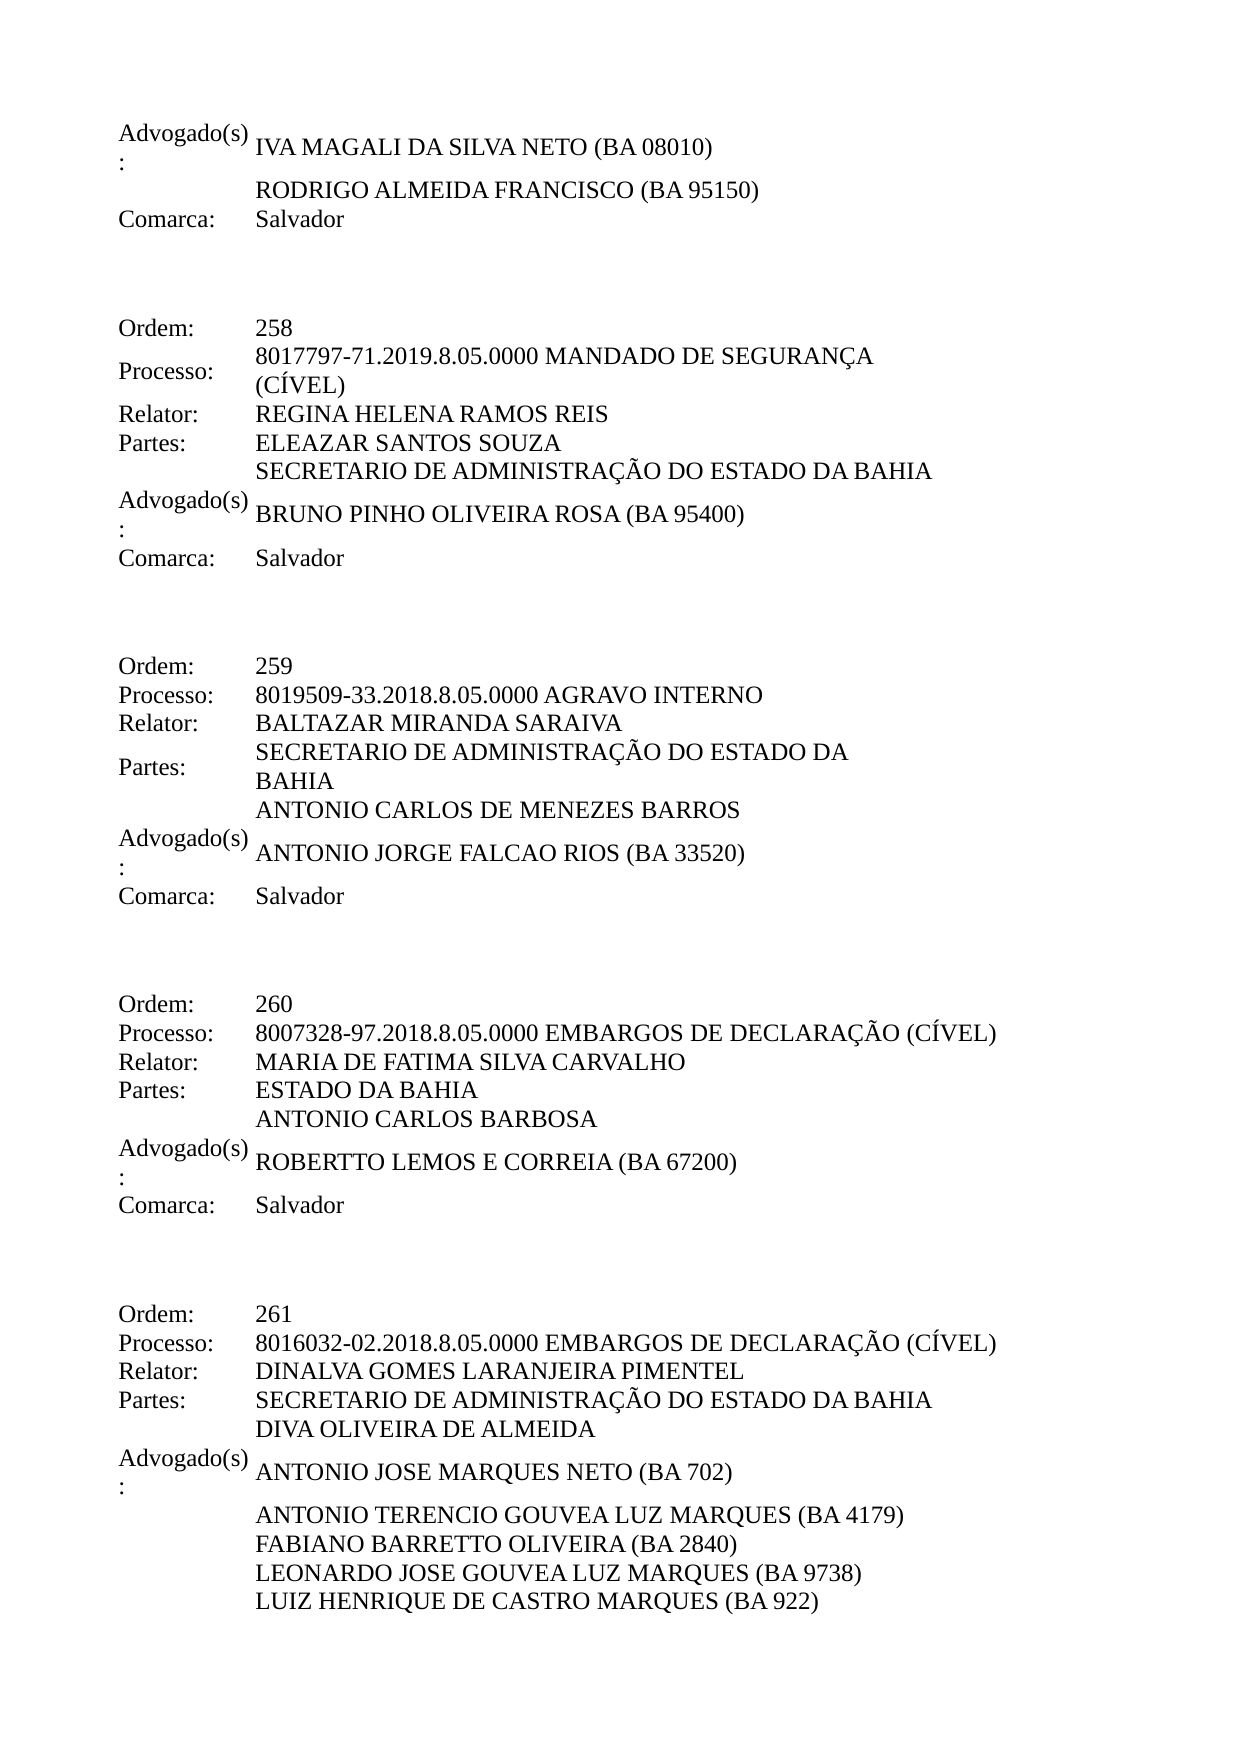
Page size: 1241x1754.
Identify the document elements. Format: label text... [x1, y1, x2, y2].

table_cell Salvador [255, 204, 1041, 233]
table_cell RODRIGO ALMEIDA FRANCISCO (BA 95150) [255, 176, 1041, 204]
table_cell BALTAZAR MIRANDA SARAIVA [255, 709, 932, 737]
table_cell Partes: [118, 737, 255, 795]
table_cell BRUNO PINHO OLIVEIRA ROSA (BA 95400) [255, 485, 969, 543]
table_cell ESTADO DA BAHIA [255, 1076, 997, 1104]
table_cell Advogado(s): [118, 485, 255, 543]
table_cell SECRETARIO DE ADMINISTRAÇÃO DO ESTADO DA BAHIA [255, 1385, 997, 1414]
table_cell Comarca: [118, 543, 255, 571]
table_cell ROBERTTO LEMOS E CORREIA (BA 67200) [255, 1133, 997, 1191]
table_cell Salvador [255, 543, 969, 571]
table_cell [118, 1586, 255, 1615]
table_cell REGINA HELENA RAMOS REIS [255, 399, 969, 428]
table_cell [118, 1104, 255, 1133]
table_cell FABIANO BARRETTO OLIVEIRA (BA 2840) [255, 1529, 997, 1558]
table_cell MARIA DE FATIMA SILVA CARVALHO [255, 1047, 997, 1076]
table_cell Processo: [118, 1328, 255, 1356]
table_cell 8019509-33.2018.8.05.0000 AGRAVO INTERNO [255, 680, 932, 708]
table_cell Advogado(s): [118, 118, 255, 176]
table_header 260 [255, 989, 997, 1018]
table_cell LEONARDO JOSE GOUVEA LUZ MARQUES (BA 9738) [255, 1558, 997, 1586]
table_cell ELEAZAR SANTOS SOUZA [255, 428, 969, 456]
table_cell Partes: [118, 1076, 255, 1104]
table_cell Advogado(s): [118, 1133, 255, 1191]
table_header Ordem: [118, 989, 255, 1018]
table_cell [118, 1414, 255, 1443]
table_header Ordem: [118, 313, 255, 341]
table_cell [118, 456, 255, 485]
table_cell [118, 795, 255, 823]
table_cell [118, 176, 255, 204]
table_cell ANTONIO CARLOS DE MENEZES BARROS [255, 795, 932, 823]
table_cell Partes: [118, 1385, 255, 1414]
table_cell Processo: [118, 1018, 255, 1047]
table_header Ordem: [118, 1299, 255, 1328]
table_cell DINALVA GOMES LARANJEIRA PIMENTEL [255, 1356, 997, 1385]
table_cell Advogado(s): [118, 824, 255, 881]
table_header 258 [255, 313, 969, 341]
table_cell Relator: [118, 1047, 255, 1076]
table_cell SECRETARIO DE ADMINISTRAÇÃO DO ESTADO DA BAHIA [255, 737, 932, 795]
table_cell [118, 1558, 255, 1586]
table_cell Partes: [118, 428, 255, 456]
table_cell Advogado(s): [118, 1443, 255, 1500]
table_cell 8007328-97.2018.8.05.0000 EMBARGOS DE DECLARAÇÃO (CÍVEL) [255, 1018, 997, 1047]
table_cell Relator: [118, 399, 255, 428]
table_cell IVA MAGALI DA SILVA NETO (BA 08010) [255, 118, 1041, 176]
table_cell ANTONIO JORGE FALCAO RIOS (BA 33520) [255, 824, 932, 881]
table_header Ordem: [118, 651, 255, 680]
table_cell Comarca: [118, 204, 255, 233]
table_header 259 [255, 651, 932, 680]
table_cell 8017797-71.2019.8.05.0000 MANDADO DE SEGURANÇA (CÍVEL) [255, 341, 969, 399]
table_cell [118, 1529, 255, 1558]
table_cell Comarca: [118, 1191, 255, 1219]
table_cell SECRETARIO DE ADMINISTRAÇÃO DO ESTADO DA BAHIA [255, 456, 969, 485]
table_cell Processo: [118, 341, 255, 399]
table_cell Relator: [118, 709, 255, 737]
table_cell ANTONIO JOSE MARQUES NETO (BA 702) [255, 1443, 997, 1500]
table_cell ANTONIO TERENCIO GOUVEA LUZ MARQUES (BA 4179) [255, 1500, 997, 1529]
table_cell ANTONIO CARLOS BARBOSA [255, 1104, 997, 1133]
table_cell DIVA OLIVEIRA DE ALMEIDA [255, 1414, 997, 1443]
table_cell Comarca: [118, 881, 255, 910]
table_cell Processo: [118, 680, 255, 708]
table_header 261 [255, 1299, 997, 1328]
table_cell LUIZ HENRIQUE DE CASTRO MARQUES (BA 922) [255, 1586, 997, 1615]
table_cell Salvador [255, 881, 932, 910]
table_cell [118, 1500, 255, 1529]
table_cell Salvador [255, 1191, 997, 1219]
table_cell 8016032-02.2018.8.05.0000 EMBARGOS DE DECLARAÇÃO (CÍVEL) [255, 1328, 997, 1356]
table_cell Relator: [118, 1356, 255, 1385]
